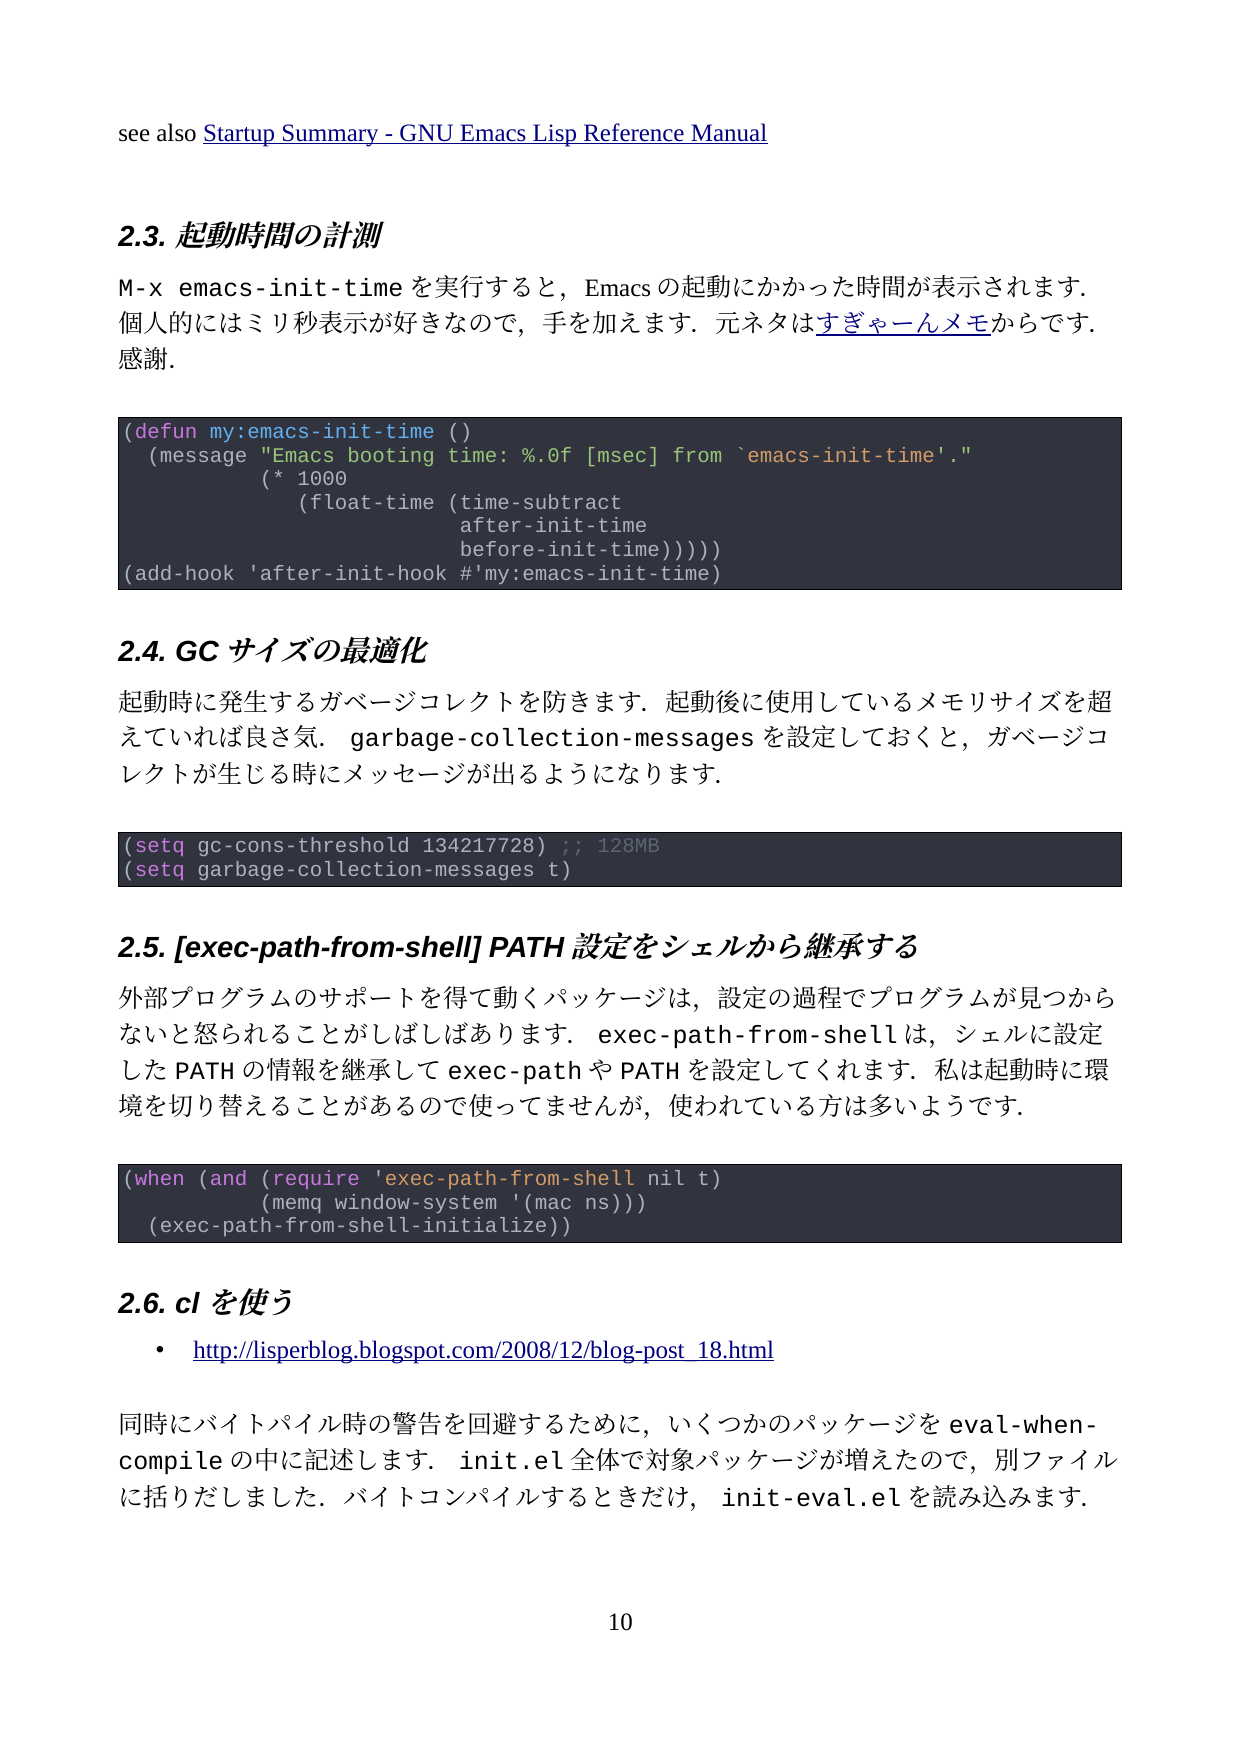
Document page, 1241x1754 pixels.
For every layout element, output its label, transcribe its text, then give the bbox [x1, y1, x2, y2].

subtitle cl を使う [118, 1280, 1122, 1322]
text (float-time (time-subtract [119, 488, 1121, 512]
text (exec-path-from-shell-initialize)) [119, 1211, 1121, 1242]
text (add-hook 'after-init-hook #'my:emacs-init-time) [119, 559, 1121, 589]
list http://lisperblog.blogspot.com/2008/12/blog-post_18.html [156, 1335, 1122, 1392]
text (defun my:emacs-init-time () [119, 418, 1121, 441]
text (* 1000 [119, 464, 1121, 488]
text (setq gc-cons-threshold 134217728) ;; 128MB [119, 833, 1121, 855]
subtitle [exec-path-from-shell] PATH設定をシェルから継承する [118, 924, 1122, 966]
text after-init-time [119, 512, 1121, 535]
text (setq garbage-collection-messages t) [119, 855, 1121, 886]
subtitle 起動時間の計測 [118, 213, 1122, 255]
text M-x emacs-init-time を実行すると，Emacsの起動にかかった時間が表示されます．個人的にはミリ秒表示が好きなので，手を加えます．元ネタはすぎゃーんメモからです．感謝． [118, 267, 1122, 404]
text before-init-time))))) [119, 535, 1121, 559]
text (when (and (require 'exec-path-from-shell nil t) [119, 1165, 1121, 1188]
text (memq window-system '(mac ns))) [119, 1188, 1121, 1211]
subtitle GCサイズの最適化 [118, 628, 1122, 670]
text 外部プログラムのサポートを得て動くパッケージは，設定の過程でプログラムが見つからないと怒られることがしばしばあります． exec-path-from-shell は，シェルに設定した PATH の情報を継承して exec-path や PATH を設定してくれます．私は起動時に環境を切り替えることがあるので使ってませんが，使われている方は多いようです． [118, 978, 1122, 1152]
text 同時にバイトパイル時の警告を回避するために，いくつかのパッケージを eval-when-compile の中に記述します． init.el 全体で対象パッケージが増えたので，別ファイルに括りだしました．バイトコンパイルするときだけ， init-eval.el を読み込みます． [118, 1405, 1122, 1542]
text 起動時に発生するガベージコレクトを防きます．起動後に使用しているメモリサイズを超えていれば良さ気． garbage-collection-messages を設定しておくと，ガベージコレクトが生じる時にメッセージが出るようになります． [118, 682, 1122, 819]
text see also Startup Summary - GNU Emacs Lisp Reference Manual [118, 118, 1122, 176]
text (message "Emacs booting time: %.0f [msec] from `emacs-init-time'." [119, 441, 1121, 464]
